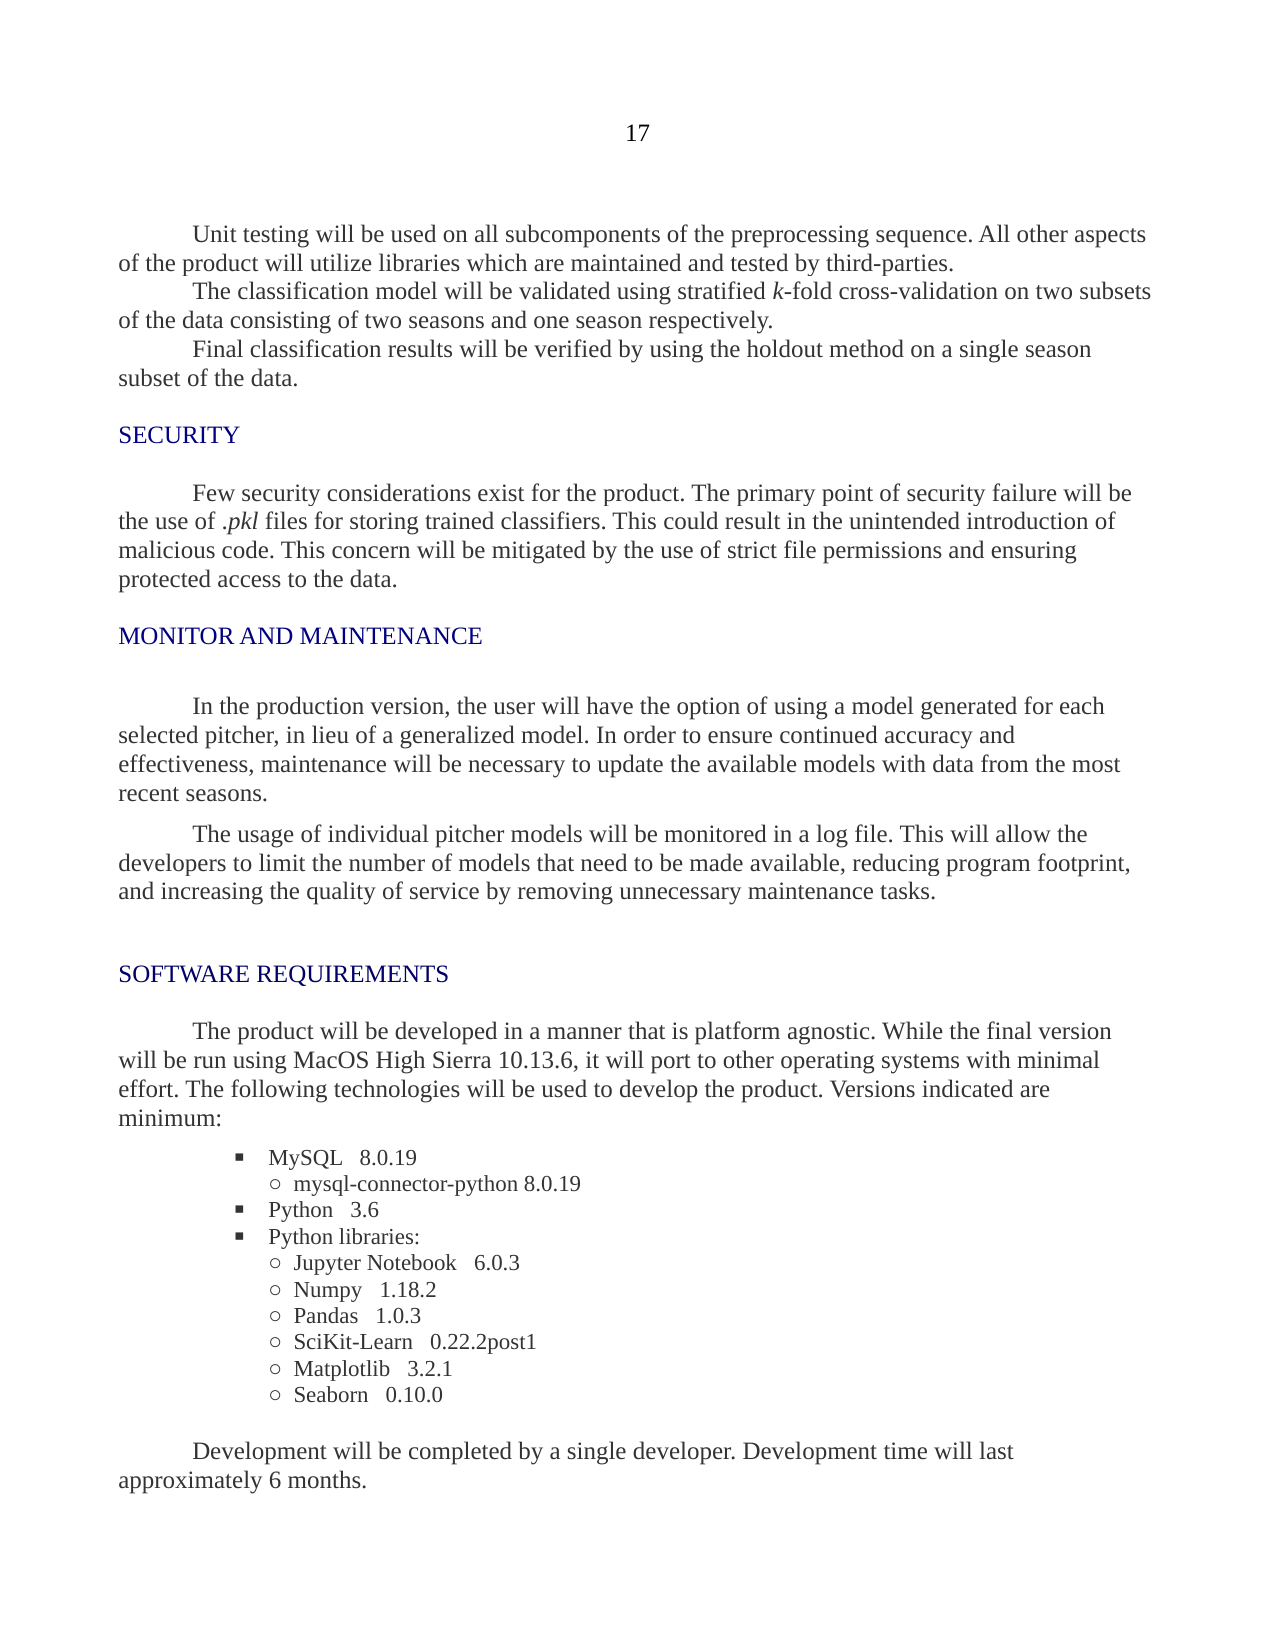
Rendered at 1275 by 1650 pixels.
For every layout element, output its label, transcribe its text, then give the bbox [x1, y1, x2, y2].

text Final classification results will be verified by using the holdout method on a single season subset of the data. [118, 334, 1157, 391]
text Unit testing will be used on all subcomponents of the preprocessing sequence. All other aspects of the product will utilize libraries which are maintained and tested by third-parties. [118, 219, 1157, 276]
list ○ mysql-connector-python 8.0.19 [231, 1170, 1157, 1197]
list Python 3.6 [231, 1197, 1157, 1223]
list Python libraries: [231, 1223, 1157, 1249]
list ○ Numpy 1.18.2 [231, 1276, 1157, 1302]
text The classification model will be validated using stratified k-fold cross-validation on two subsets of the data consisting of two seasons and one season respectively. [118, 276, 1157, 334]
text The usage of individual pitcher models will be monitored in a log file. This will allow the developers to limit the number of models that need to be made available, reducing program footprint, and increasing the quality of service by removing unnecessary maintenance tasks. [118, 819, 1157, 905]
text Development will be completed by a single developer. Development time will last approximately 6 months. [118, 1436, 1157, 1494]
text SECURITY [118, 420, 1157, 449]
list ○ Pandas 1.0.3 [231, 1302, 1157, 1328]
text SOFTWARE REQUIREMENTS [118, 959, 1157, 988]
text Few security considerations exist for the product. The primary point of security failure will be the use of .pkl files for storing trained classifiers. This could result in the unintended introduction of malicious code. This concern will be mitigated by the use of strict file permissions and ensuring protected access to the data. [118, 478, 1157, 593]
list MySQL 8.0.19 [231, 1144, 1157, 1170]
list ○ Matplotlib 3.2.1 [231, 1355, 1157, 1381]
list ○ Seaborn 0.10.0 [231, 1381, 1157, 1407]
text In the production version, the user will have the option of using a model generated for each selected pitcher, in lieu of a generalized model. In order to ensure continued accuracy and effectiveness, maintenance will be necessary to update the available models with data from the most recent seasons. [118, 691, 1157, 806]
text The product will be developed in a manner that is platform agnostic. While the final version will be run using MacOS High Sierra 10.13.6, it will port to other operating systems with minimal effort. The following technologies will be used to develop the product. Versions indicated are minimum: [118, 1016, 1157, 1131]
text MONITOR AND MAINTENANCE [118, 621, 1157, 650]
list ○ Jupyter Notebook 6.0.3 [231, 1249, 1157, 1276]
list ○ SciKit-Learn 0.22.2post1 [231, 1328, 1157, 1355]
